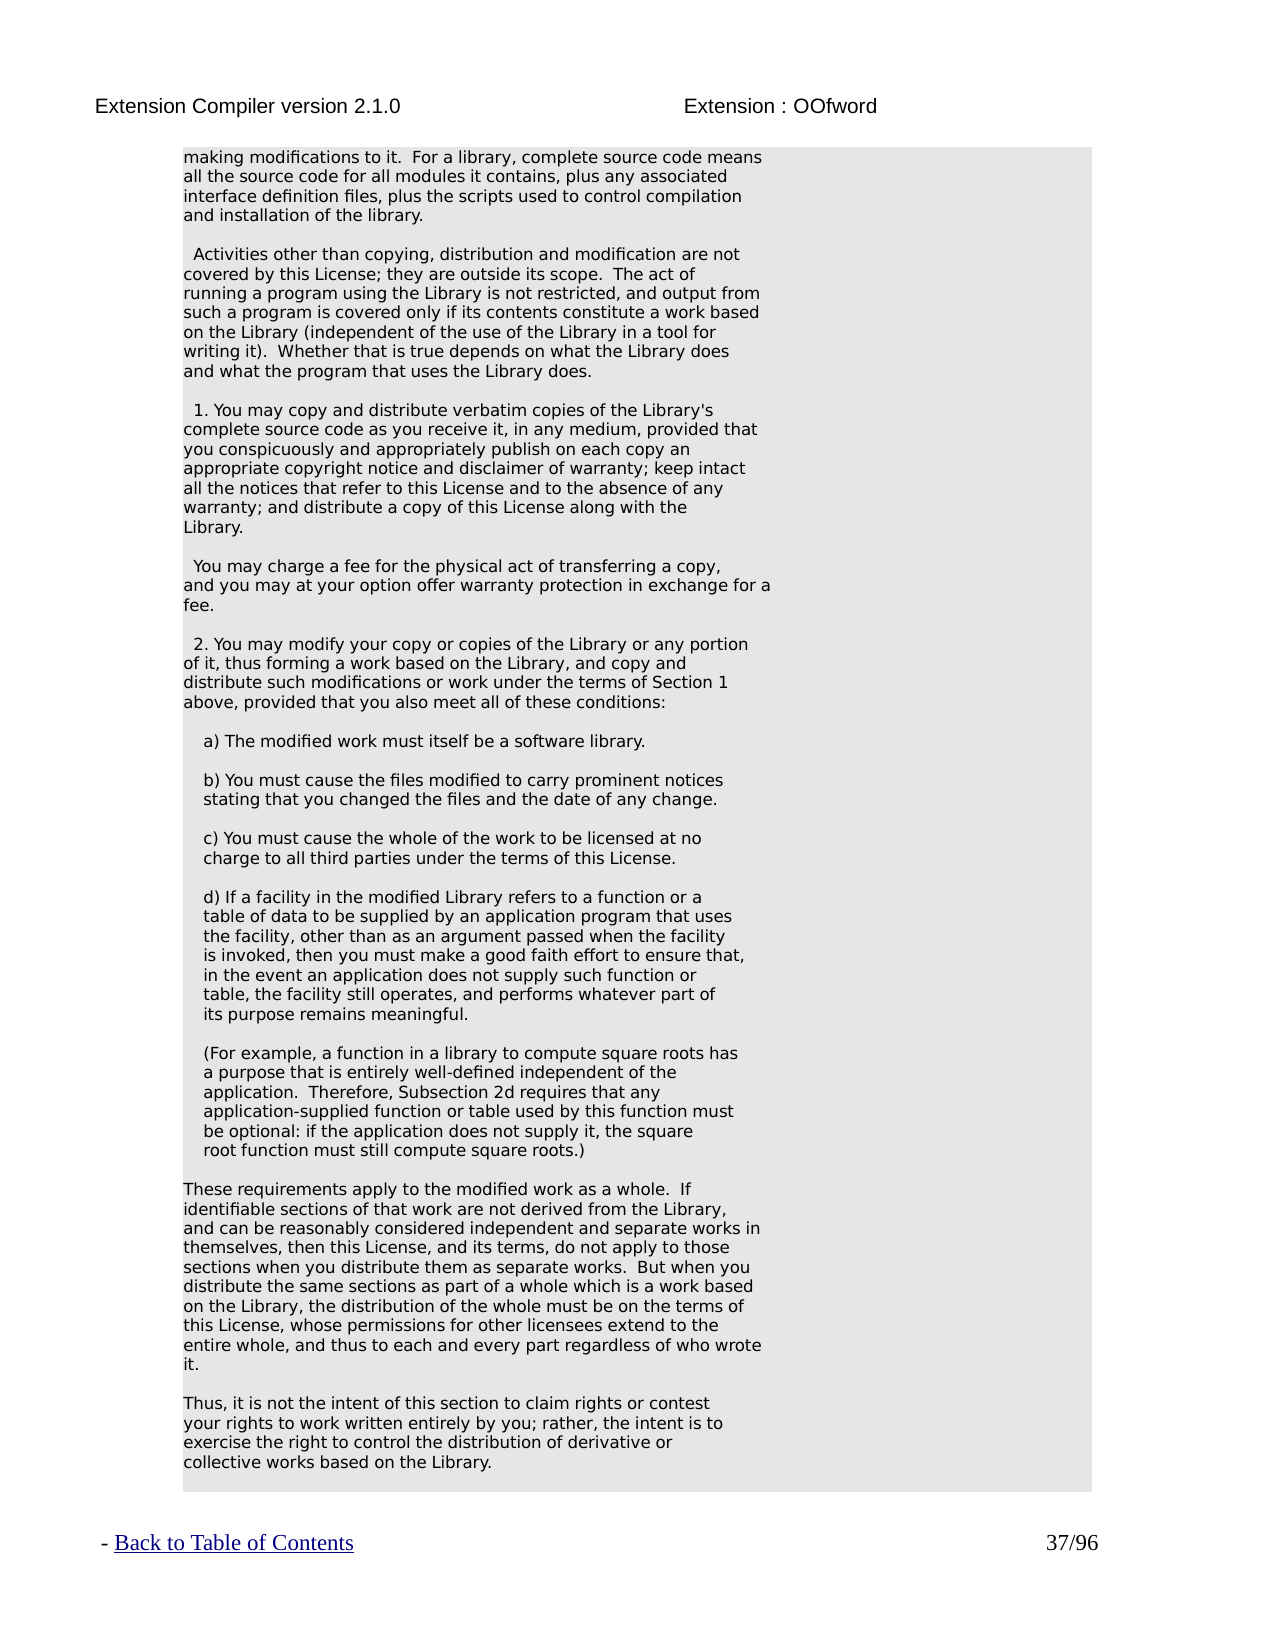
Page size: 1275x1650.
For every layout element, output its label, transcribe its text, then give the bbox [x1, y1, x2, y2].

text table, the facility still operates, and performs whatever part of [183, 985, 1092, 1004]
text entire whole, and thus to each and every part regardless of who wrote [183, 1336, 1092, 1355]
text Activities other than copying, distribution and modification are not [183, 245, 1092, 264]
text writing it). Whether that is true depends on what the Library does [183, 342, 1092, 362]
text a) The modified work must itself be a software library. [183, 732, 1092, 751]
text table of data to be supplied by an application program that uses [183, 907, 1092, 927]
text interface definition files, plus the scripts used to control compilation [183, 186, 1092, 206]
text making modifications to it. For a library, complete source code means [183, 147, 1092, 167]
text stating that you changed the files and the date of any change. [183, 790, 1092, 810]
text you conspicuously and appropriately publish on each copy an [183, 440, 1092, 459]
text collective works based on the Library. [183, 1453, 1092, 1472]
text covered by this License; they are outside its scope. The act of [183, 264, 1092, 284]
text application. Therefore, Subsection 2d requires that any [183, 1082, 1092, 1102]
text and you may at your option offer warranty protection in exchange for a [183, 576, 1092, 596]
text in the event an application does not supply such function or [183, 966, 1092, 985]
text These requirements apply to the modified work as a whole. If [183, 1180, 1092, 1199]
text on the Library, the distribution of the whole must be on the terms of [183, 1297, 1092, 1316]
text Thus, it is not the intent of this section to claim rights or contest [183, 1394, 1092, 1414]
text its purpose remains meaningful. [183, 1004, 1092, 1024]
text themselves, then this License, and its terms, do not apply to those [183, 1238, 1092, 1258]
text complete source code as you receive it, in any medium, provided that [183, 420, 1092, 440]
text identifiable sections of that work are not derived from the Library, [183, 1199, 1092, 1219]
text this License, whose permissions for other licensees extend to the [183, 1316, 1092, 1336]
text is invoked, then you must make a good faith effort to ensure that, [183, 946, 1092, 966]
text be optional: if the application does not supply it, the square [183, 1121, 1092, 1141]
text it. [183, 1355, 1092, 1375]
text of it, thus forming a work based on the Library, and copy and [183, 654, 1092, 673]
text and what the program that uses the Library does. [183, 362, 1092, 381]
text warranty; and distribute a copy of this License along with the [183, 498, 1092, 518]
text sections when you distribute them as separate works. But when you [183, 1258, 1092, 1277]
text fee. [183, 596, 1092, 615]
text (For example, a function in a library to compute square roots has [183, 1043, 1092, 1063]
text appropriate copyright notice and disclaimer of warranty; keep intact [183, 459, 1092, 479]
text running a program using the Library is not restricted, and output from [183, 284, 1092, 303]
text 2. You may modify your copy or copies of the Library or any portion [183, 634, 1092, 654]
text You may charge a fee for the physical act of transferring a copy, [183, 557, 1092, 576]
text exercise the right to control the distribution of derivative or [183, 1433, 1092, 1453]
text distribute the same sections as part of a whole which is a work based [183, 1277, 1092, 1297]
text distribute such modifications or work under the terms of Section 1 [183, 673, 1092, 693]
text Library. [183, 518, 1092, 537]
text b) You must cause the files modified to carry prominent notices [183, 771, 1092, 790]
text all the notices that refer to this License and to the absence of any [183, 479, 1092, 498]
text all the source code for all modules it contains, plus any associated [183, 167, 1092, 186]
text your rights to work written entirely by you; rather, the intent is to [183, 1414, 1092, 1433]
text on the Library (independent of the use of the Library in a tool for [183, 323, 1092, 342]
text the facility, other than as an argument passed when the facility [183, 927, 1092, 946]
text c) You must cause the whole of the work to be licensed at no [183, 829, 1092, 849]
text and installation of the library. [183, 206, 1092, 225]
text and can be reasonably considered independent and separate works in [183, 1219, 1092, 1238]
text such a program is covered only if its contents constitute a work based [183, 303, 1092, 323]
text root function must still compute square roots.) [183, 1141, 1092, 1160]
text 1. You may copy and distribute verbatim copies of the Library's [183, 401, 1092, 420]
text charge to all third parties under the terms of this License. [183, 849, 1092, 868]
text above, provided that you also meet all of these conditions: [183, 693, 1092, 712]
text a purpose that is entirely well-defined independent of the [183, 1063, 1092, 1082]
text application-supplied function or table used by this function must [183, 1102, 1092, 1121]
text d) If a facility in the modified Library refers to a function or a [183, 888, 1092, 907]
